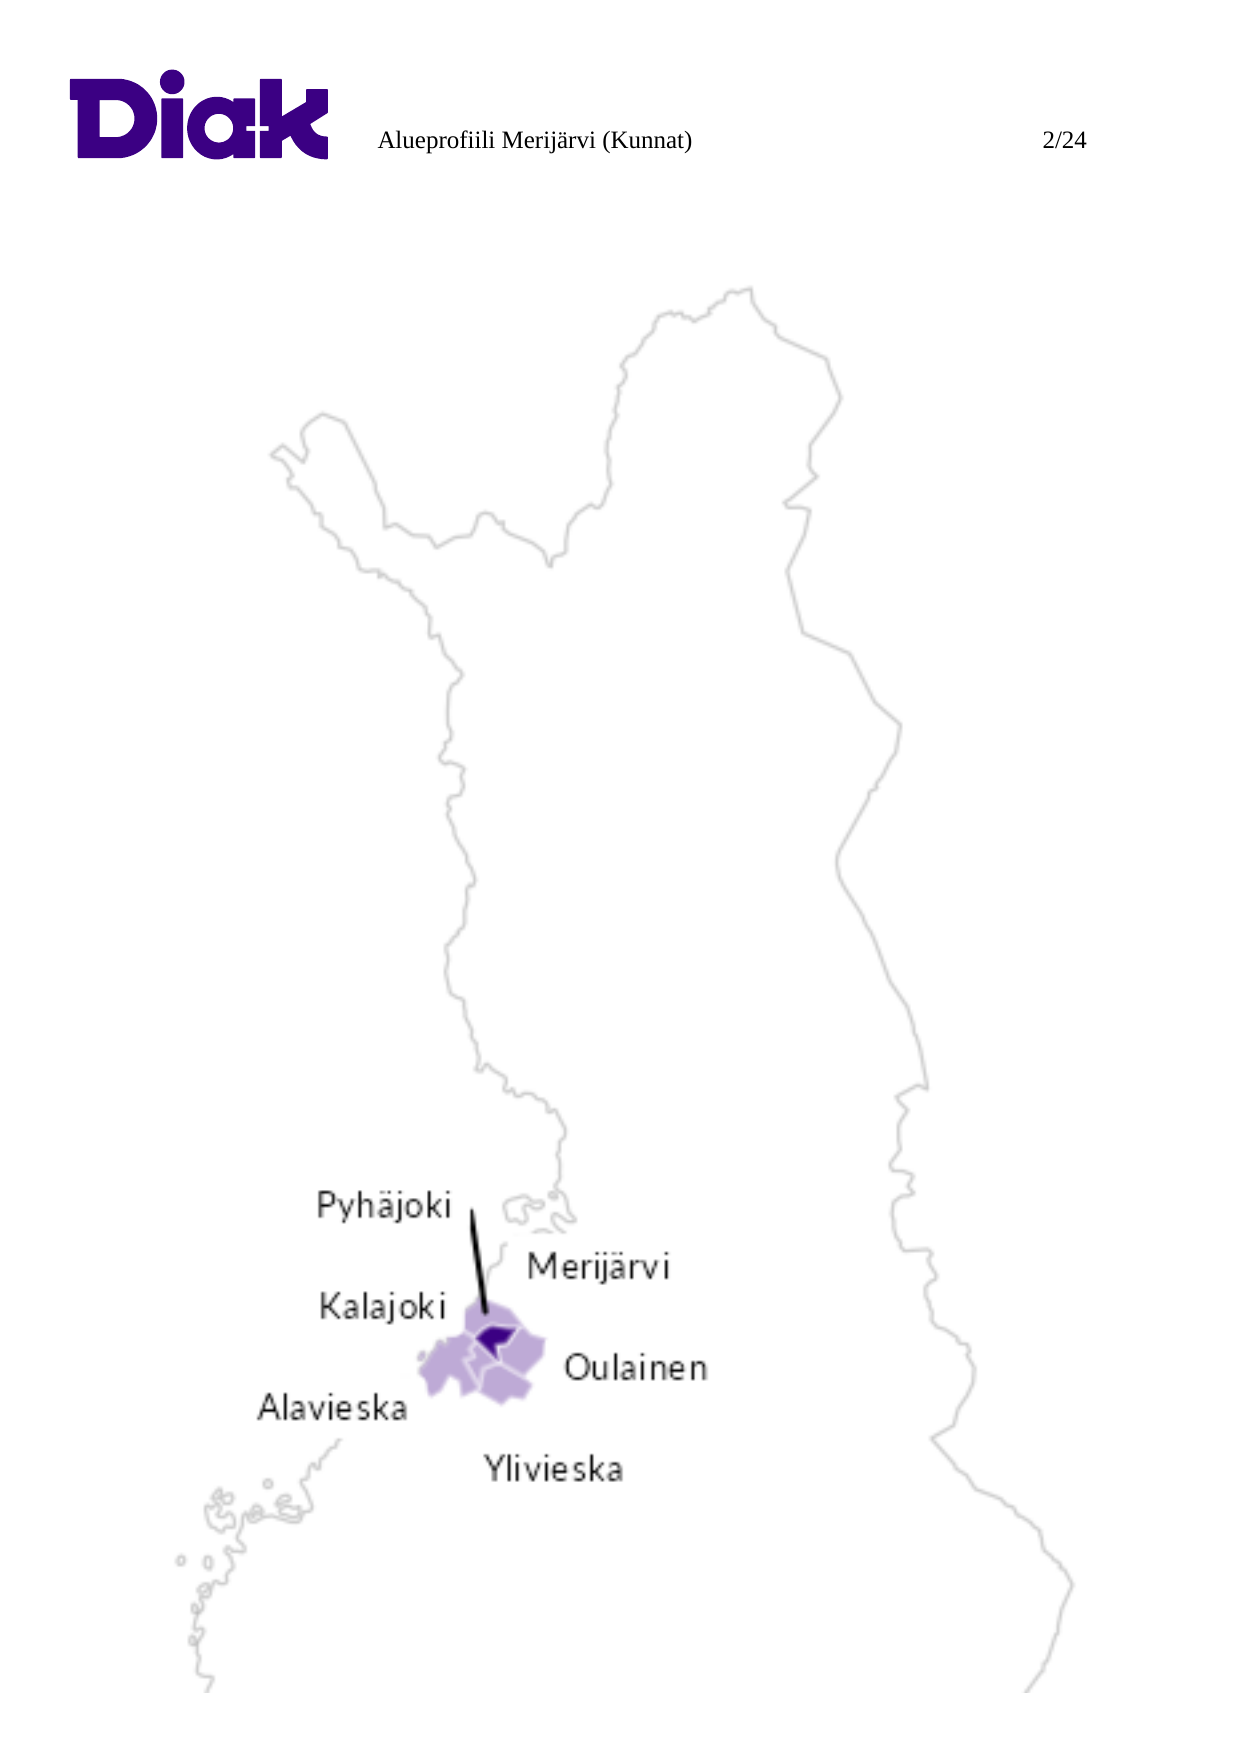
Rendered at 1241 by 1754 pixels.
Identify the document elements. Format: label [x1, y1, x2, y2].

picture [61, 196, 1179, 1693]
